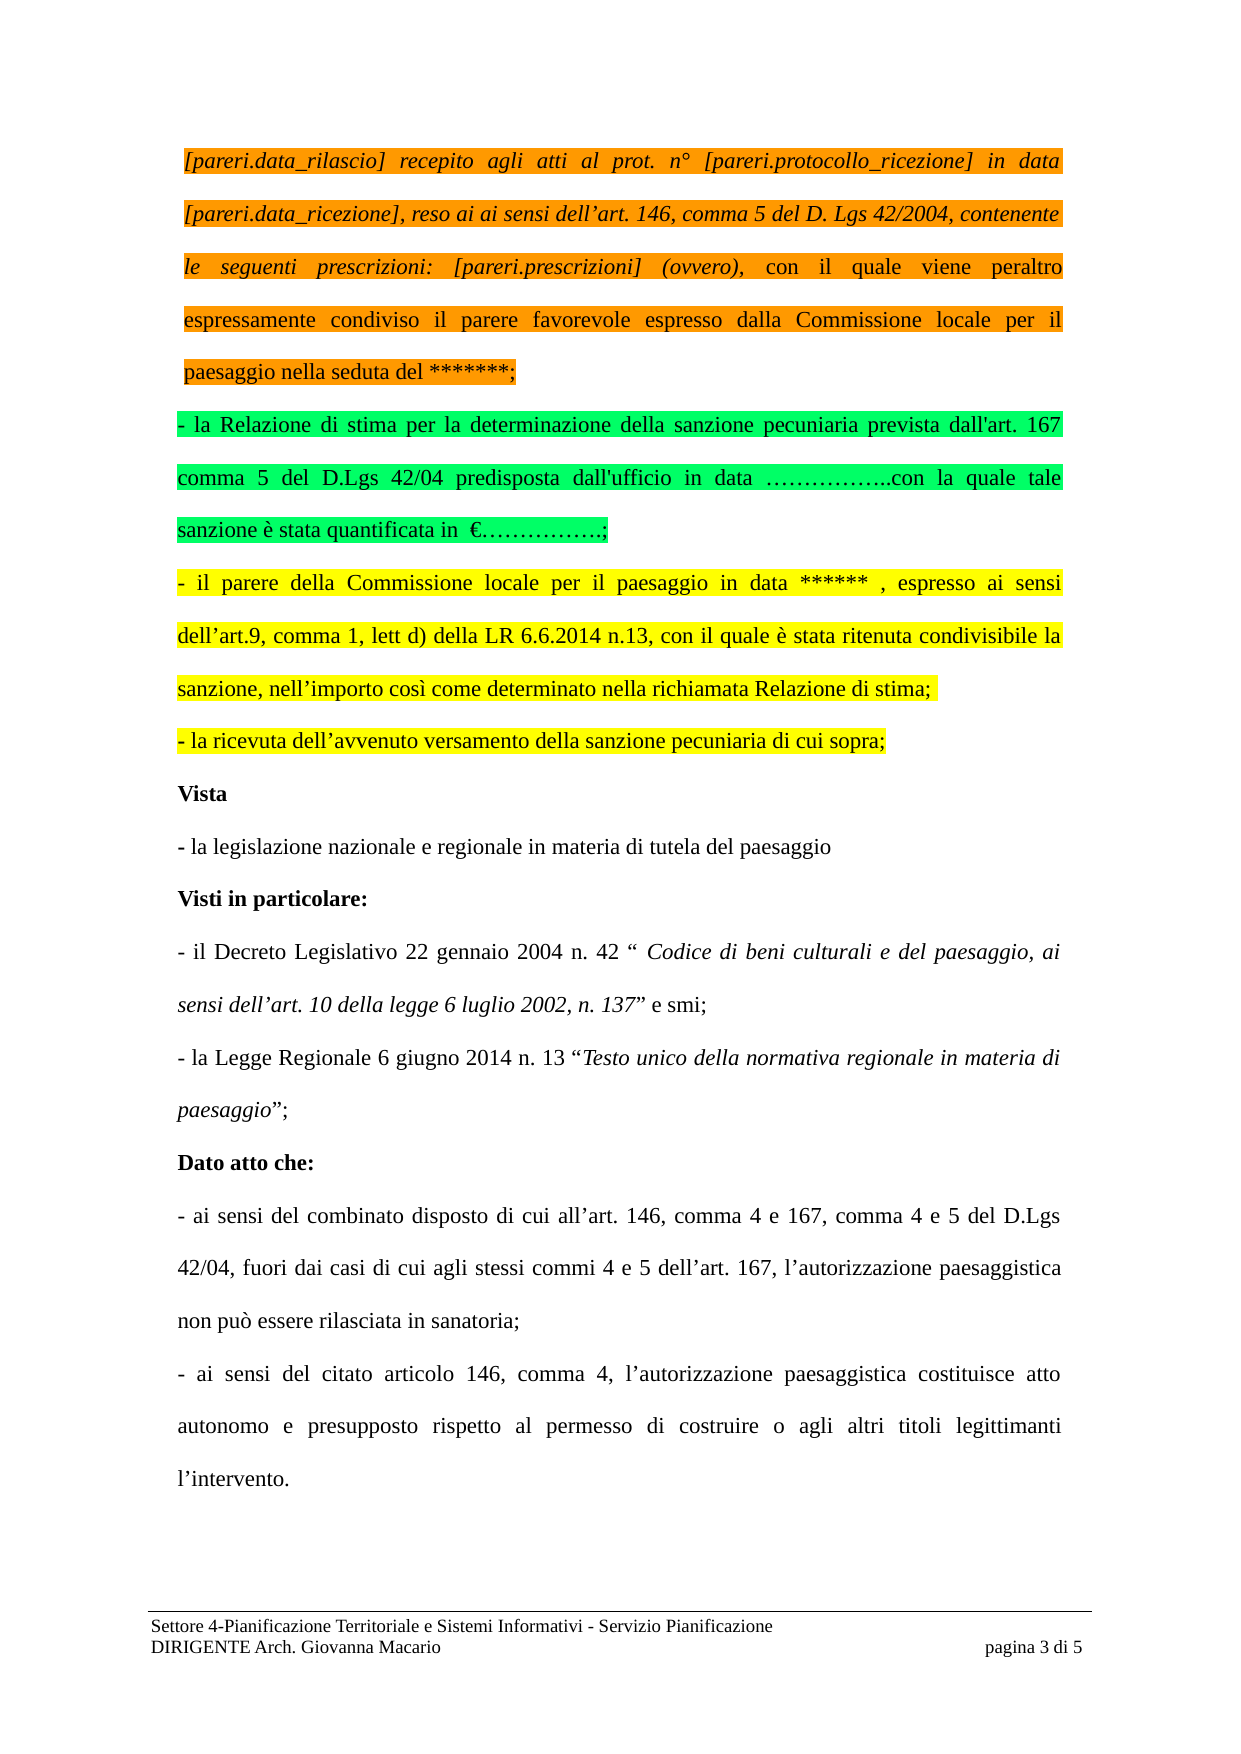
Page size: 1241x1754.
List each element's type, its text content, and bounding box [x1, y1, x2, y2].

text - ai sensi del citato articolo 146, comma 4, l’autorizzazione paesaggistica costituisce atto autonomo e presupposto rispetto al permesso di costruire o agli altri titoli legittimanti l’intervento. [177, 1360, 1063, 1492]
text - il Decreto Legislativo 22 gennaio 2004 n. 42 “ Codice di beni culturali e del paesaggio, ai sensi dell’art. 10 della legge 6 luglio 2002, n. 137” e smi; [177, 938, 1063, 1017]
text Visti in particolare: [177, 886, 1063, 912]
text [pareri.data_rilascio] recepito agli atti al prot. n° [pareri.protocollo_ricezione] in data [pareri.data_ricezione], reso ai ai sensi dell’art. 146, comma 5 del D. Lgs 42/2004, contenente le seguenti prescrizioni: [pareri.prescrizioni] (ovvero), con il quale viene peraltro espressamente condiviso il parere favorevole espresso dalla Commissione locale per il paesaggio nella seduta del *******; [184, 148, 1063, 385]
text - la Legge Regionale 6 giugno 2014 n. 13 “Testo unico della normativa regionale in materia di paesaggio”; [177, 1044, 1063, 1123]
text - la ricevuta dell’avvenuto versamento della sanzione pecuniaria di cui sopra; [177, 727, 1063, 754]
text - il parere della Commissione locale per il paesaggio in data ****** , espresso ai sensi dell’art.9, comma 1, lett d) della LR 6.6.2014 n.13, con il quale è stata ritenuta condivisibile la sanzione, nell’importo così come determinato nella richiamata Relazione di stima; [177, 569, 1063, 701]
text Vista [177, 780, 1063, 806]
text - ai sensi del combinato disposto di cui all’art. 146, comma 4 e 167, comma 4 e 5 del D.Lgs 42/04, fuori dai casi di cui agli stessi commi 4 e 5 dell’art. 167, l’autorizzazione paesaggistica non può essere rilasciata in sanatoria; [177, 1202, 1063, 1333]
text - la legislazione nazionale e regionale in materia di tutela del paesaggio [177, 833, 1063, 859]
text - la Relazione di stima per la determinazione della sanzione pecuniaria prevista dall'art. 167 comma 5 del D.Lgs 42/04 predisposta dall'ufficio in data ……………..con la quale tale sanzione è stata quantificata in €…………….; [177, 411, 1063, 543]
text Dato atto che: [177, 1149, 1063, 1175]
